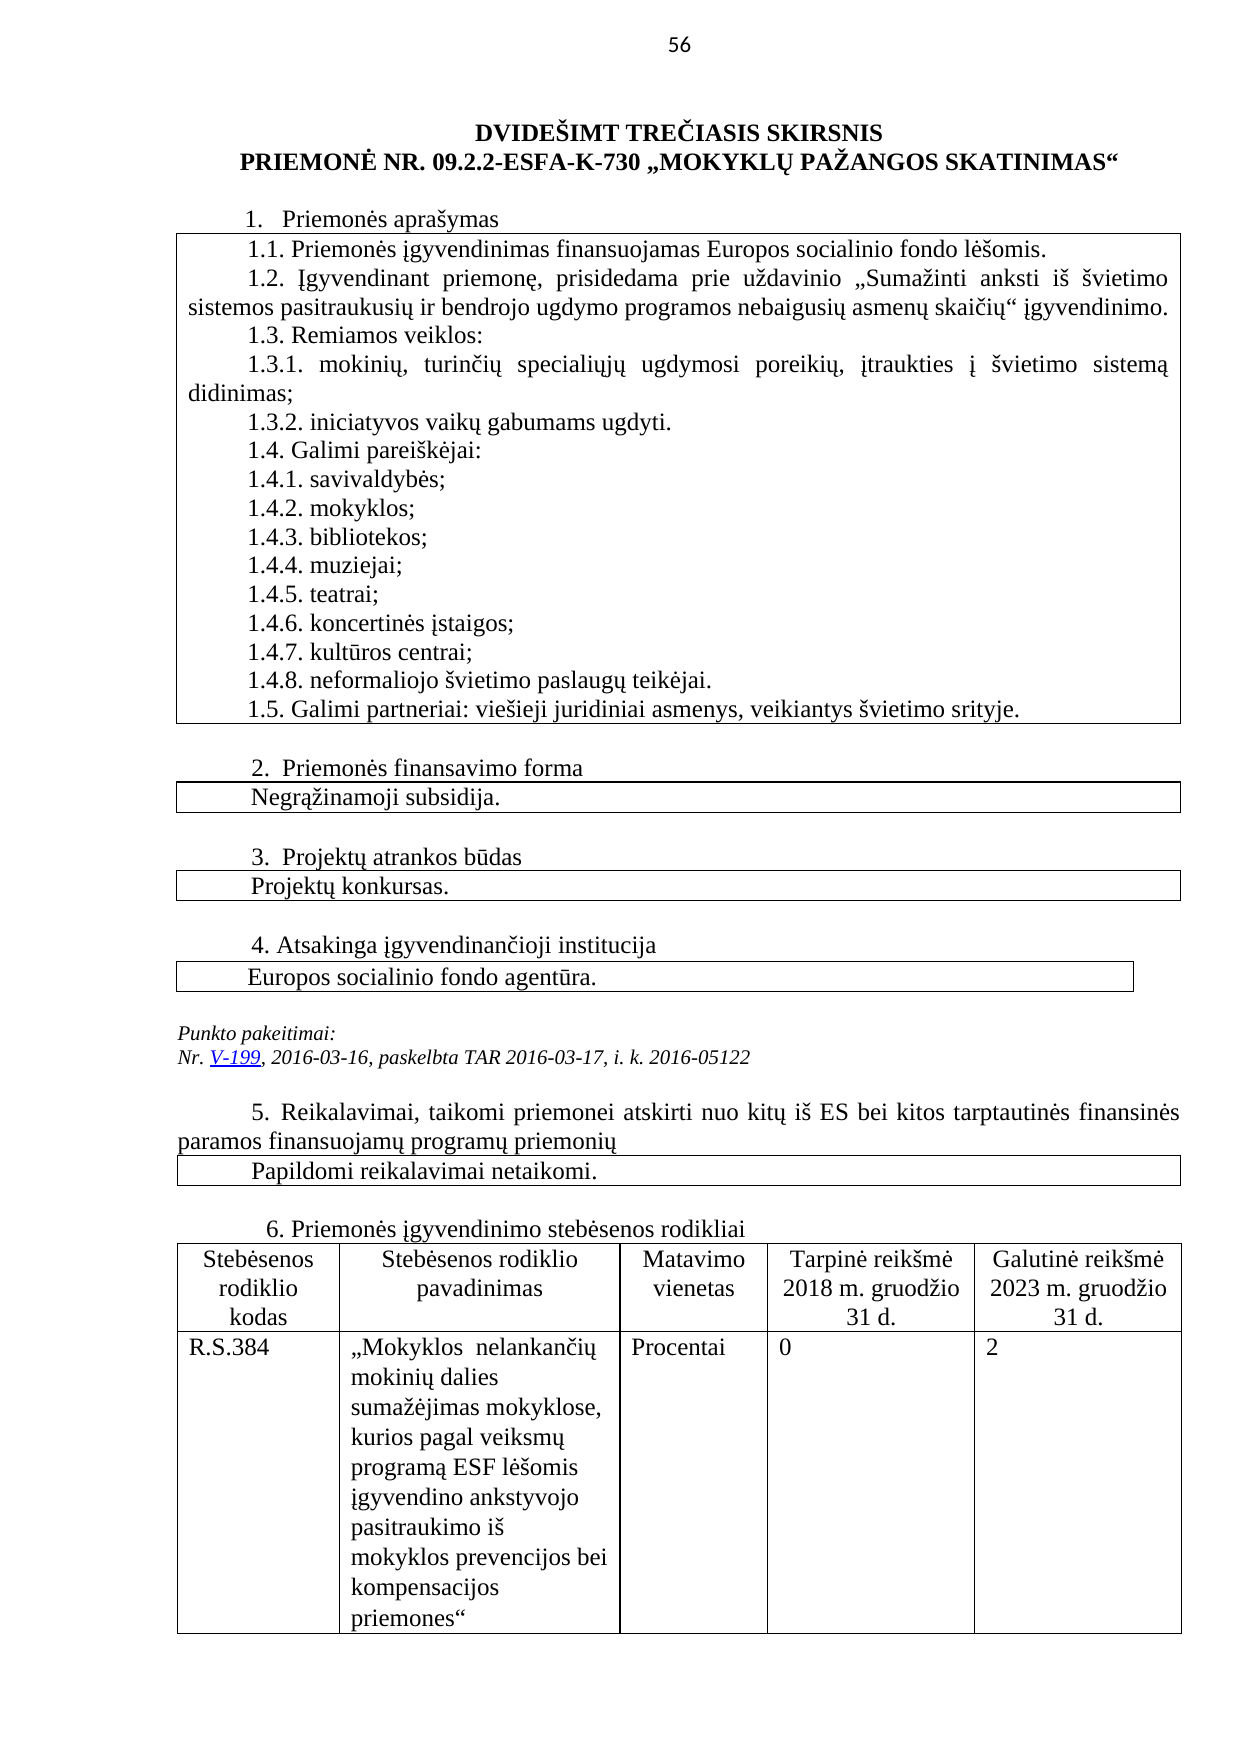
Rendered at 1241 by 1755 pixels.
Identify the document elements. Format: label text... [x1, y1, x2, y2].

table_header Tarpinė reikšmė 2018 m. gruodžio 31 d. [768, 1244, 974, 1331]
table_header Stebėsenos rodiklio kodas [178, 1244, 339, 1331]
table_header Negrąžinamoji subsidija. [177, 783, 1180, 812]
table_header 1.1. Priemonės įgyvendinimas finansuojamas Europos socialinio fondo lėšomis. [177, 234, 1180, 263]
table_cell Procentai [621, 1332, 767, 1633]
table_cell 1.4. Galimi pareiškėjai: 1.4.1. savivaldybės; 1.4.2. mokyklos; 1.4.3. bibliotekos; 1.4.4. muziejai; 1.4.5. teatrai; 1.4.6. koncertinės įstaigos; 1.4.7. kultūros centrai; 1.4.8. neformaliojo švietimo paslaugų teikėjai. [177, 435, 1180, 694]
table_header Galutinė reikšmė 2023 m. gruodžio 31 d. [975, 1244, 1181, 1331]
table_cell R.S.384 [178, 1332, 339, 1633]
table_cell 1.2. Įgyvendinant priemonę, prisidedama prie uždavinio „Sumažinti anksti iš švietimo sistemos pasitraukusių ir bendrojo ugdymo programos nebaigusių asmenų skaičių“ įgyvendinimo. [177, 263, 1180, 320]
text 3. Projektų atrankos būdas [251, 842, 1181, 870]
table_cell „Mokyklos nelankančių mokinių dalies sumažėjimas mokyklose, kurios pagal veiksmų programą ESF lėšomis įgyvendino ankstyvojo pasitraukimo iš mokyklos prevencijos bei kompensacijos priemones“ [340, 1332, 619, 1633]
text DVIDEŠIMT TREČIASIS SKIRSNIS [177, 118, 1181, 147]
table_cell 1.5. Galimi partneriai: viešieji juridiniai asmenys, veikiantys švietimo srityje. [177, 694, 1180, 723]
table_header Europos socialinio fondo agentūra. [177, 962, 1133, 991]
text 6. Priemonės įgyvendinimo stebėsenos rodikliai [266, 1214, 1181, 1243]
table_header Projektų konkursas. [177, 871, 1180, 900]
table_header Papildomi reikalavimai netaikomi. [178, 1156, 1180, 1185]
table_cell 1.3. Remiamos veiklos: 1.3.1. mokinių, turinčių specialiųjų ugdymosi poreikių, įtraukties į švietimo sistemą didinimas; 1.3.2. iniciatyvos vaikų gabumams ugdyti. [177, 320, 1180, 435]
text PRIEMONĖ NR. 09.2.2-ESFA-K-730 „MOKYKLŲ PAŽANGOS SKATINIMAS“ [177, 147, 1181, 176]
text 2. Priemonės finansavimo forma [251, 753, 1181, 781]
text 1. Priemonės aprašymas [244, 204, 1181, 233]
text Punkto pakeitimai: [177, 1021, 1181, 1045]
table_cell 2 [975, 1332, 1181, 1633]
table_cell 0 [768, 1332, 974, 1633]
text 4. Atsakinga įgyvendinančioji institucija [251, 930, 1181, 959]
text 5. Reikalavimai, taikomi priemonei atskirti nuo kitų iš ES bei kitos tarptautinės finansinės paramos finansuojamų programų priemonių [177, 1097, 1181, 1155]
table_header Matavimo vienetas [621, 1244, 767, 1331]
table_header Stebėsenos rodiklio pavadinimas [340, 1244, 619, 1331]
text Nr. V-199, 2016-03-16, paskelbta TAR 2016-03-17, i. k. 2016-05122 [177, 1045, 1181, 1069]
